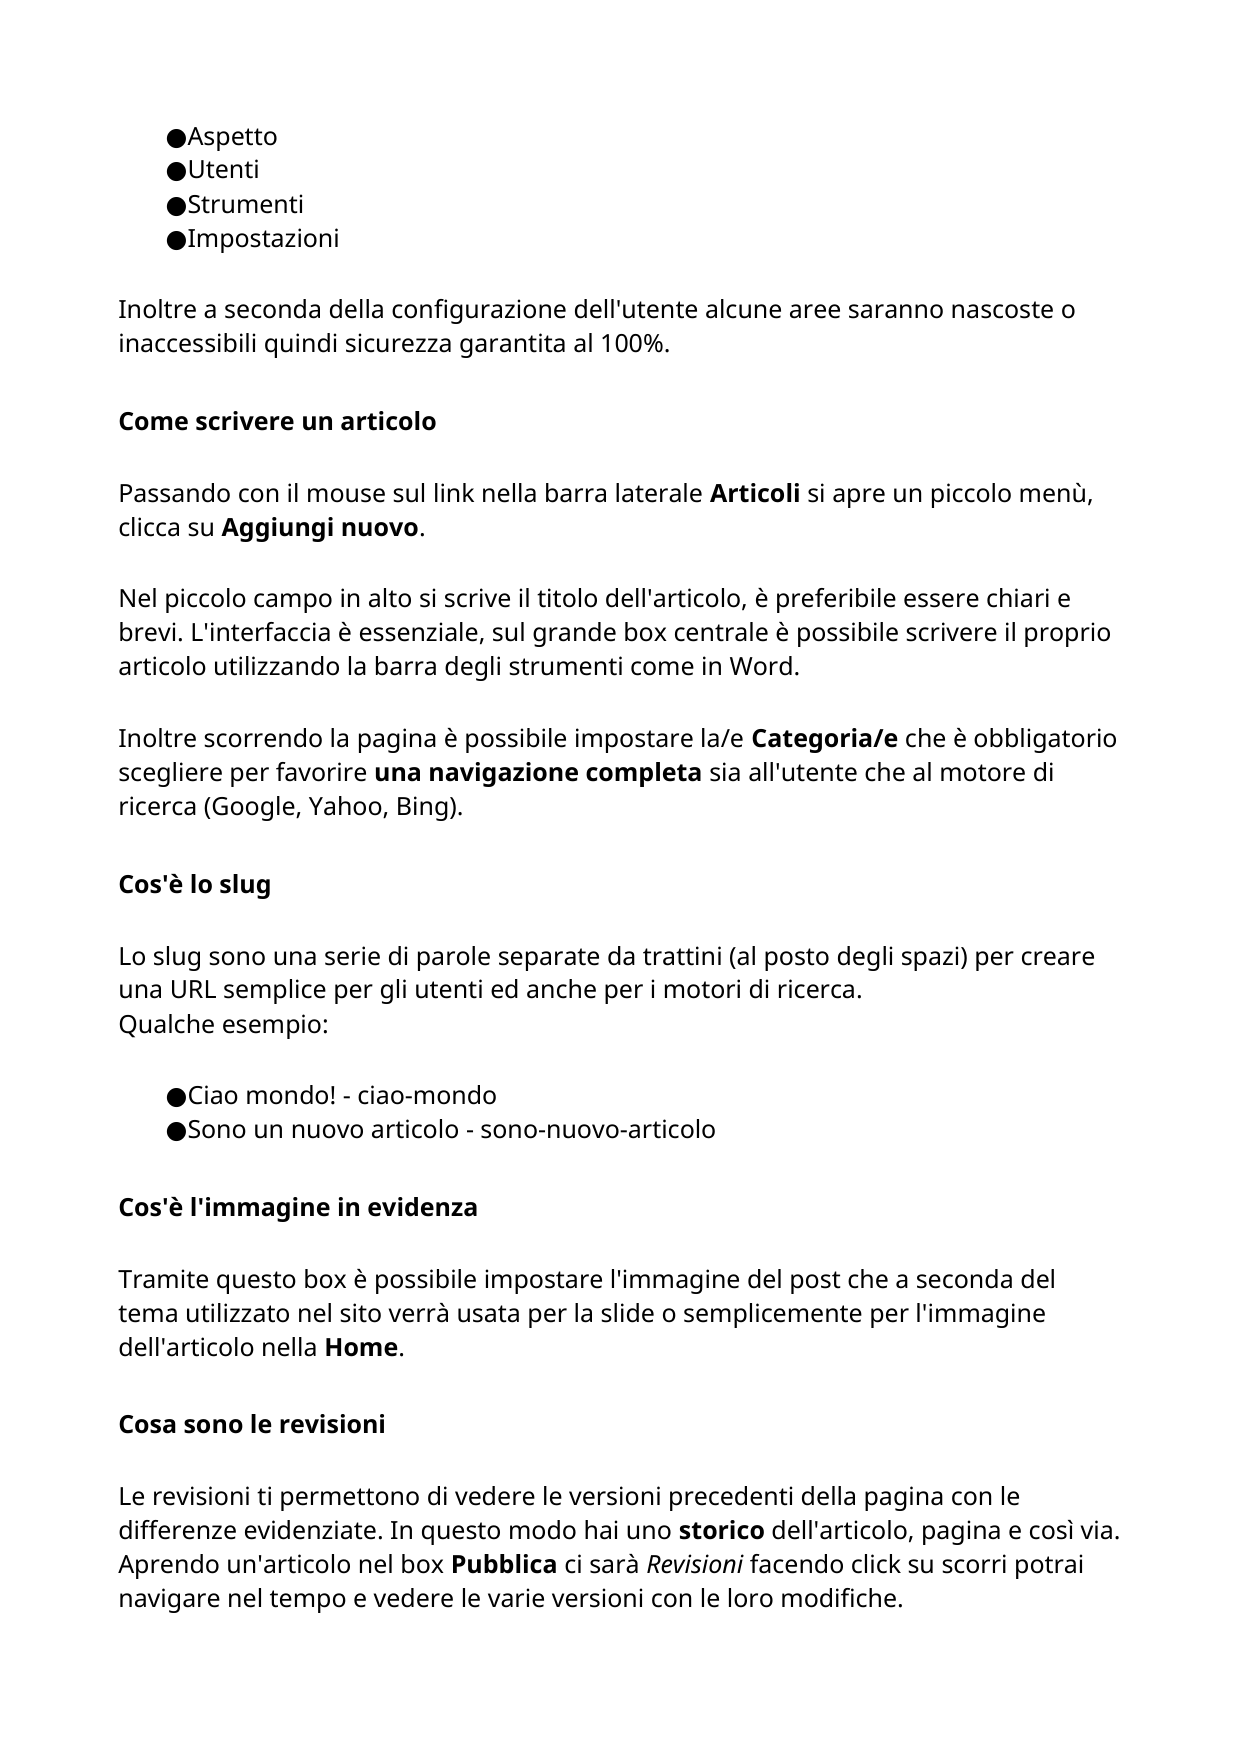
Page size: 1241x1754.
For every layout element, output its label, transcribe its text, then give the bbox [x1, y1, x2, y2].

text Lo slug sono una serie di parole separate da trattini (al posto degli spazi) per creare una URL semplice per gli utenti ed anche per i motori di ricerca. Qualche esempio: [118, 938, 1122, 1040]
text Le revisioni ti permettono di vedere le versioni precedenti della pagina con le differenze evidenziate. In questo modo hai uno storico dell'articolo, pagina e così via. Aprendo un'articolo nel box Pubblica ci sarà Revisioni facendo click su scorri potrai navigare nel tempo e vedere le varie versioni con le loro modifiche. [118, 1479, 1122, 1615]
text Cos'è l'immagine in evidenza [118, 1190, 1122, 1224]
text Tramite questo box è possibile impostare l'immagine del post che a seconda del tema utilizzato nel sito verrà usata per la slide o semplicemente per l'immagine dell'articolo nella Home. [118, 1261, 1122, 1363]
list Impostazioni [118, 220, 1122, 254]
text Passando con il mouse sul link nella barra laterale Articoli si apre un piccolo menù, clicca su Aggiungi nuovo. [118, 475, 1122, 543]
list Utenti [118, 152, 1122, 186]
list Ciao mondo! - ciao-mondo [118, 1078, 1122, 1112]
text Cosa sono le revisioni [118, 1407, 1122, 1441]
list Strumenti [118, 186, 1122, 220]
list Sono un nuovo articolo - sono-nuovo-articolo [118, 1112, 1122, 1146]
text Inoltre a seconda della configurazione dell'utente alcune aree saranno nascoste o inaccessibili quindi sicurezza garantita al 100%. [118, 292, 1122, 360]
text Nel piccolo campo in alto si scrive il titolo dell'articolo, è preferibile essere chiari e brevi. L'interfaccia è essenziale, sul grande box centrale è possibile scrivere il proprio articolo utilizzando la barra degli strumenti come in Word. [118, 581, 1122, 683]
text Inoltre scorrendo la pagina è possibile impostare la/e Categoria/e che è obbligatorio scegliere per favorire una navigazione completa sia all'utente che al motore di ricerca (Google, Yahoo, Bing). [118, 721, 1122, 823]
text Cos'è lo slug [118, 867, 1122, 901]
text Come scrivere un articolo [118, 404, 1122, 438]
list Aspetto [118, 118, 1122, 152]
